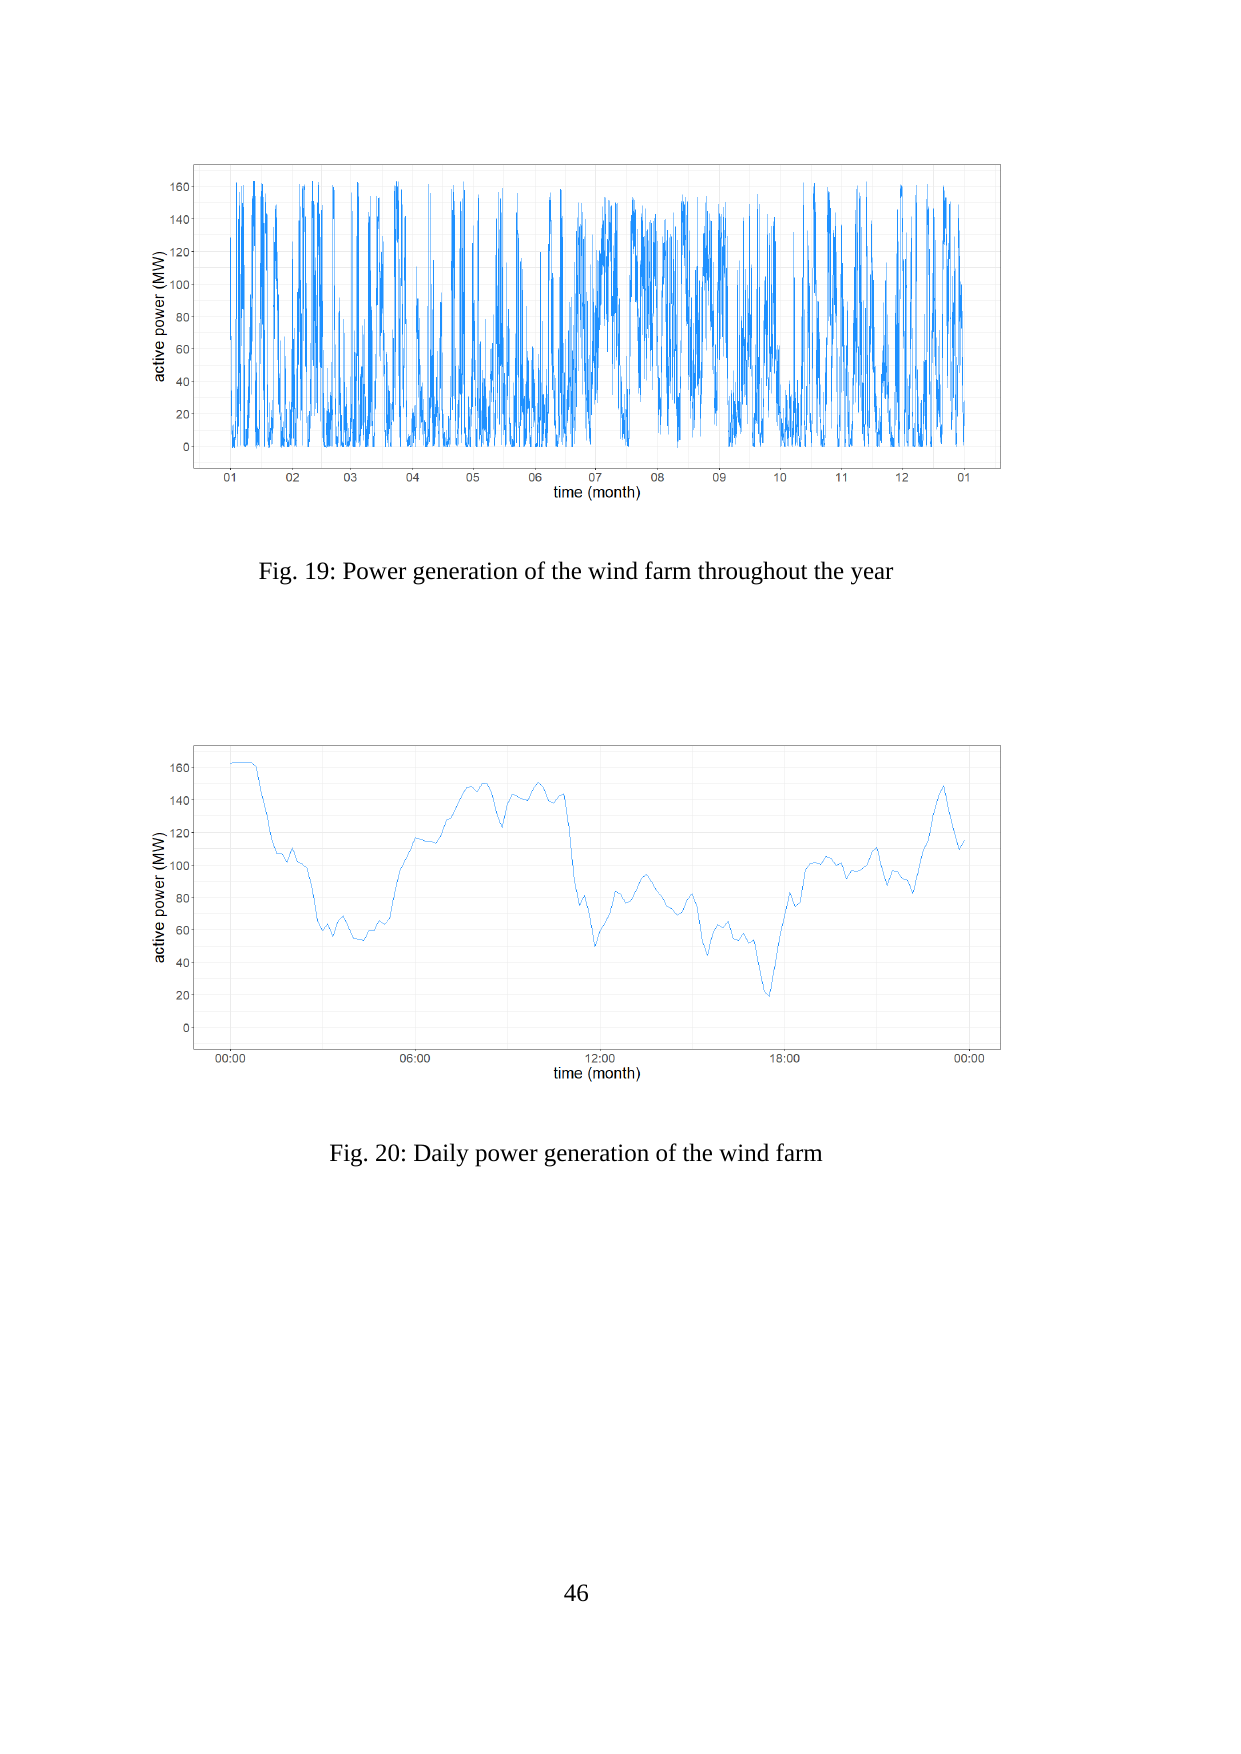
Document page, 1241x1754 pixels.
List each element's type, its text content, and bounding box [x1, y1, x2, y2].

picture [147, 741, 1005, 1084]
picture [147, 160, 1005, 503]
text Fig. 19: Power generation of the wind farm throughout the year [148, 556, 1004, 585]
text Fig. 20: Daily power generation of the wind farm [148, 1138, 1004, 1166]
